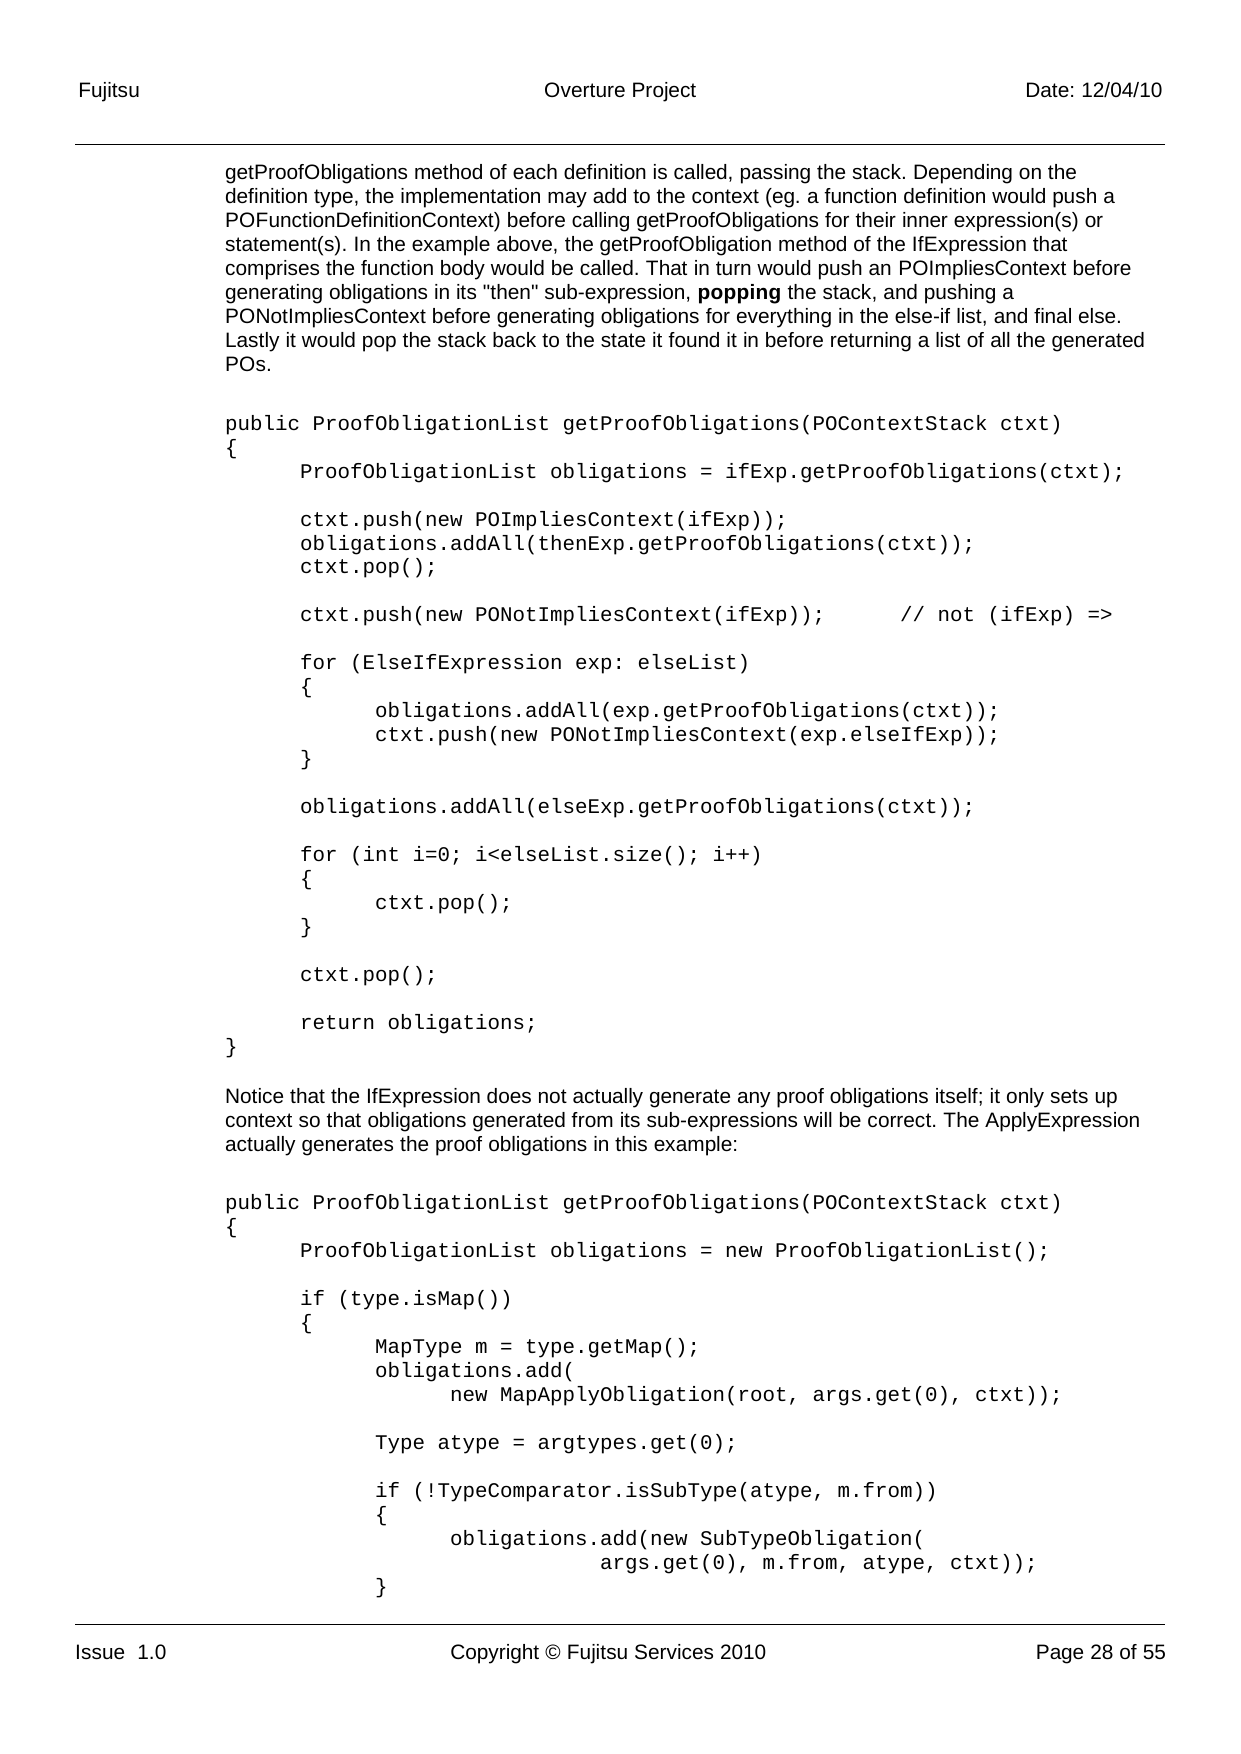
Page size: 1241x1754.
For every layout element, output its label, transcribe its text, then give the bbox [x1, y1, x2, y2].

text { [225, 1216, 1165, 1240]
text obligations.add(new SubTypeObligation( [225, 1528, 1165, 1552]
text return obligations; [225, 1012, 1165, 1036]
text if (type.isMap()) [225, 1288, 1165, 1312]
text getProofObligations method of each definition is called, passing the stack. Depending on the definition type, the implementation may add to the context (eg. a function definition would push a POFunctionDefinitionContext) before calling getProofObligations for their inner expression(s) or statement(s). In the example above, the getProofObligation method of the IfExpression that comprises the function body would be called. That in turn would push an POImpliesContext before generating obligations in its "then" sub-expression, popping the stack, and pushing a PONotImpliesContext before generating obligations for everything in the else-if list, and final else. Lastly it would pop the stack back to the state it found it in before returning a list of all the generated POs. [225, 160, 1165, 376]
text for (int i=0; i<elseList.size(); i++) [225, 844, 1165, 868]
text if (!TypeComparator.isSubType(atype, m.from)) [225, 1480, 1165, 1504]
text for (ElseIfExpression exp: elseList) [225, 652, 1165, 676]
text obligations.addAll(elseExp.getProofObligations(ctxt)); [225, 796, 1165, 820]
text } [225, 748, 1165, 772]
text } [225, 916, 1165, 940]
text { [225, 1504, 1165, 1528]
text obligations.addAll(thenExp.getProofObligations(ctxt)); [225, 532, 1165, 556]
text { [225, 676, 1165, 700]
text ctxt.push(new PONotImpliesContext(exp.elseIfExp)); [225, 724, 1165, 748]
text new MapApplyObligation(root, args.get(0), ctxt)); [225, 1384, 1165, 1408]
text public ProofObligationList getProofObligations(POContextStack ctxt) [225, 1192, 1165, 1216]
text MapType m = type.getMap(); [225, 1336, 1165, 1360]
text } [225, 1036, 1165, 1059]
text ctxt.pop(); [225, 892, 1165, 916]
text { [225, 1312, 1165, 1336]
text obligations.addAll(exp.getProofObligations(ctxt)); [225, 700, 1165, 724]
text ctxt.push(new POImpliesContext(ifExp)); [225, 508, 1165, 532]
text ctxt.push(new PONotImpliesContext(ifExp)); // not (ifExp) => [225, 604, 1165, 628]
text { [225, 868, 1165, 892]
text ctxt.pop(); [225, 556, 1165, 580]
text Type atype = argtypes.get(0); [225, 1432, 1165, 1456]
text ctxt.pop(); [225, 964, 1165, 988]
text Notice that the IfExpression does not actually generate any proof obligations itself; it only sets up context so that obligations generated from its sub-expressions will be correct. The ApplyExpression actually generates the proof obligations in this example: [225, 1083, 1165, 1156]
text args.get(0), m.from, atype, ctxt)); [225, 1552, 1165, 1576]
text obligations.add( [225, 1360, 1165, 1384]
text public ProofObligationList getProofObligations(POContextStack ctxt) [225, 413, 1165, 437]
text { [225, 437, 1165, 461]
text } [225, 1576, 1165, 1599]
text ProofObligationList obligations = ifExp.getProofObligations(ctxt); [225, 461, 1165, 484]
text ProofObligationList obligations = new ProofObligationList(); [225, 1240, 1165, 1264]
